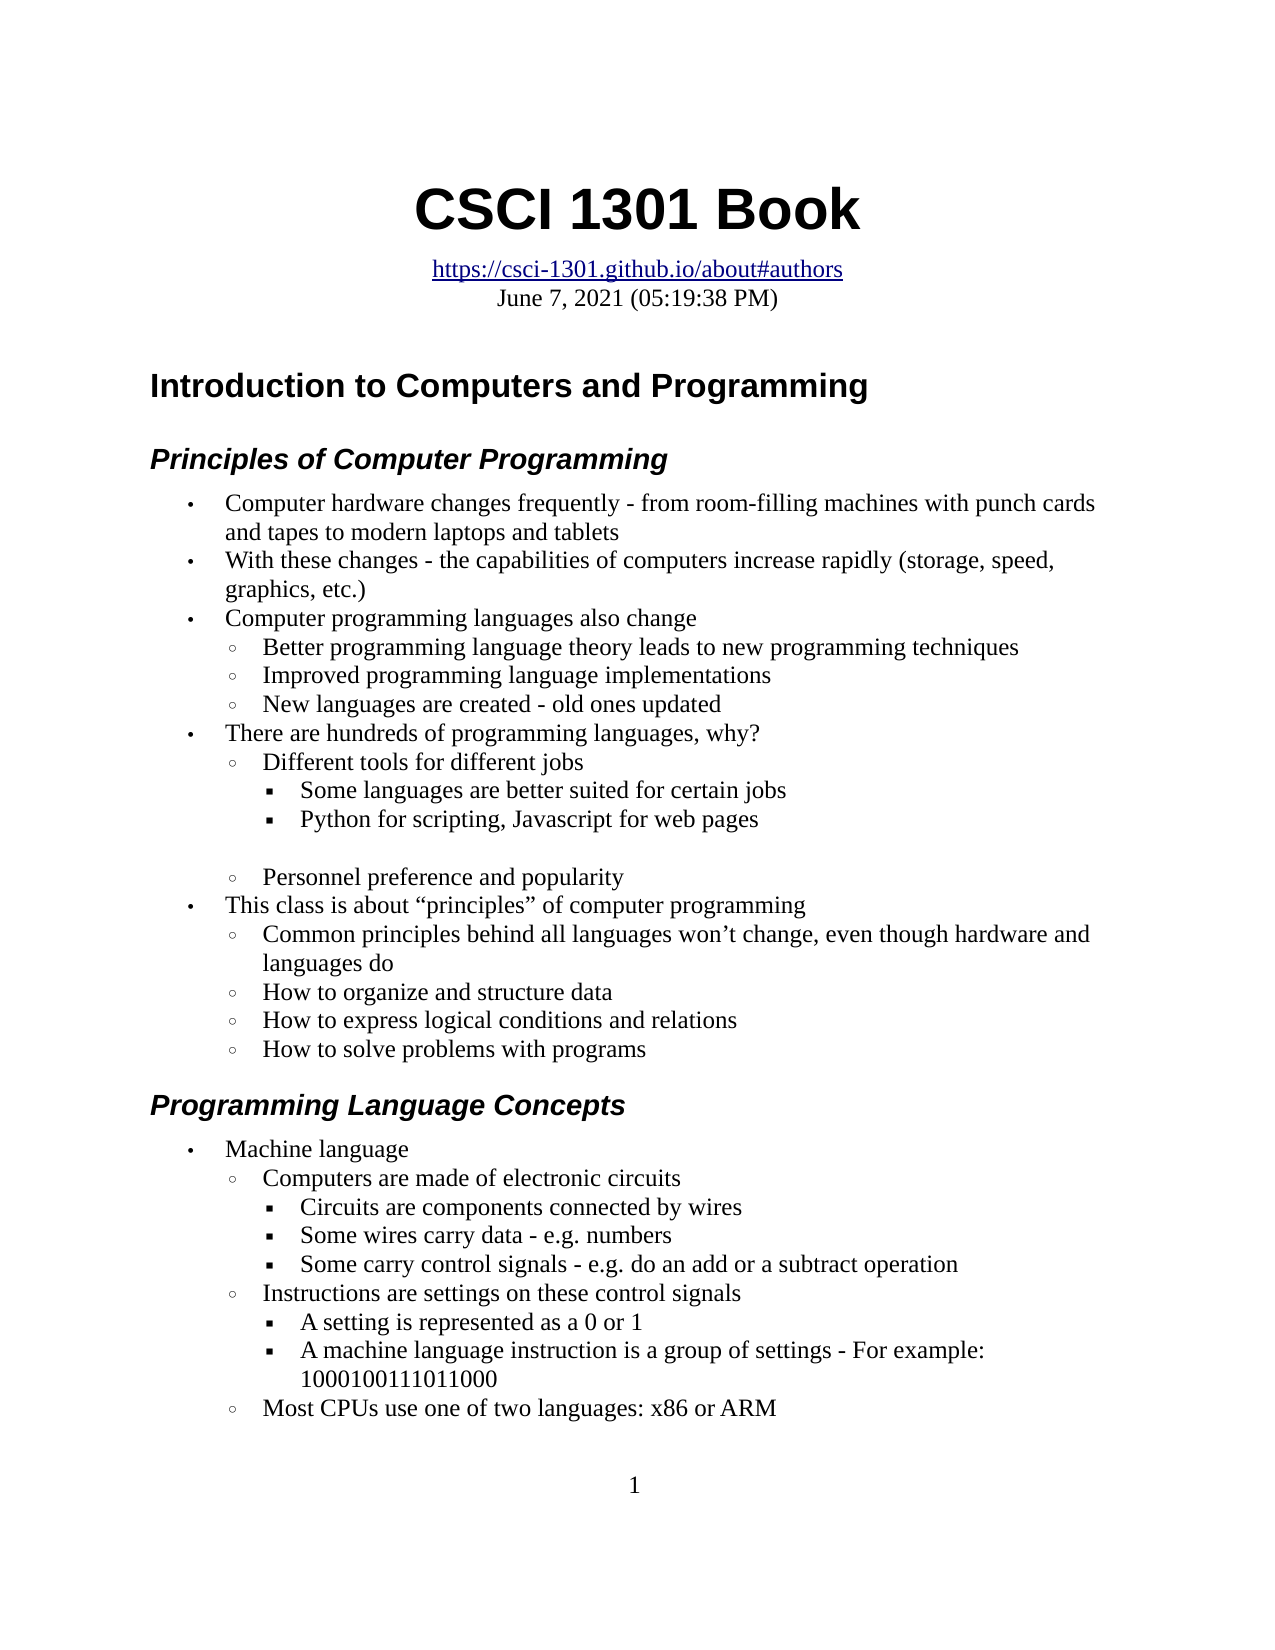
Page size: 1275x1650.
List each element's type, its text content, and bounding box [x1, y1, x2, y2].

subtitle Principles of Computer Programming [150, 442, 1125, 476]
list New languages are created - old ones updated [225, 689, 1125, 718]
list Improved programming language implementations [225, 661, 1125, 689]
list Machine language [187, 1134, 1125, 1163]
text June 7, 2021 (05:19:38 PM) [150, 283, 1125, 312]
list Circuits are components connected by wires [262, 1192, 1125, 1220]
list A setting is represented as a 0 or 1 [262, 1307, 1125, 1335]
title CSCI 1301 Book [150, 175, 1125, 242]
list Different tools for different jobs [225, 747, 1125, 776]
subtitle Programming Language Concepts [150, 1088, 1125, 1122]
list How to solve problems with programs [225, 1034, 1125, 1063]
text https://csci-1301.github.io/about#authors [150, 254, 1125, 283]
list With these changes - the capabilities of computers increase rapidly (storage, speed, graphics, etc.) [187, 546, 1125, 603]
list A machine language instruction is a group of settings - For example: 1000100111011000 [262, 1335, 1125, 1393]
subtitle Introduction to Computers and Programming [150, 366, 1125, 404]
list Computer hardware changes frequently - from room-filling machines with punch cards and tapes to modern laptops and tablets [187, 488, 1125, 546]
list Better programming language theory leads to new programming techniques [225, 632, 1125, 661]
list This class is about “principles” of computer programming [187, 891, 1125, 919]
list Some languages are better suited for certain jobs [262, 776, 1125, 804]
list Some carry control signals - e.g. do an add or a subtract operation [262, 1249, 1125, 1278]
list Most CPUs use one of two languages: x86 or ARM [225, 1393, 1125, 1422]
list Some wires carry data - e.g. numbers [262, 1220, 1125, 1249]
list Computer programming languages also change [187, 603, 1125, 632]
list How to organize and structure data [225, 977, 1125, 1006]
list Python for scripting, Javascript for web pages [262, 804, 1125, 862]
list Common principles behind all languages won’t change, even though hardware and languages do [225, 919, 1125, 977]
list There are hundreds of programming languages, why? [187, 718, 1125, 747]
list Instructions are settings on these control signals [225, 1278, 1125, 1307]
list Personnel preference and popularity [225, 862, 1125, 891]
list How to express logical conditions and relations [225, 1006, 1125, 1034]
list Computers are made of electronic circuits [225, 1163, 1125, 1192]
